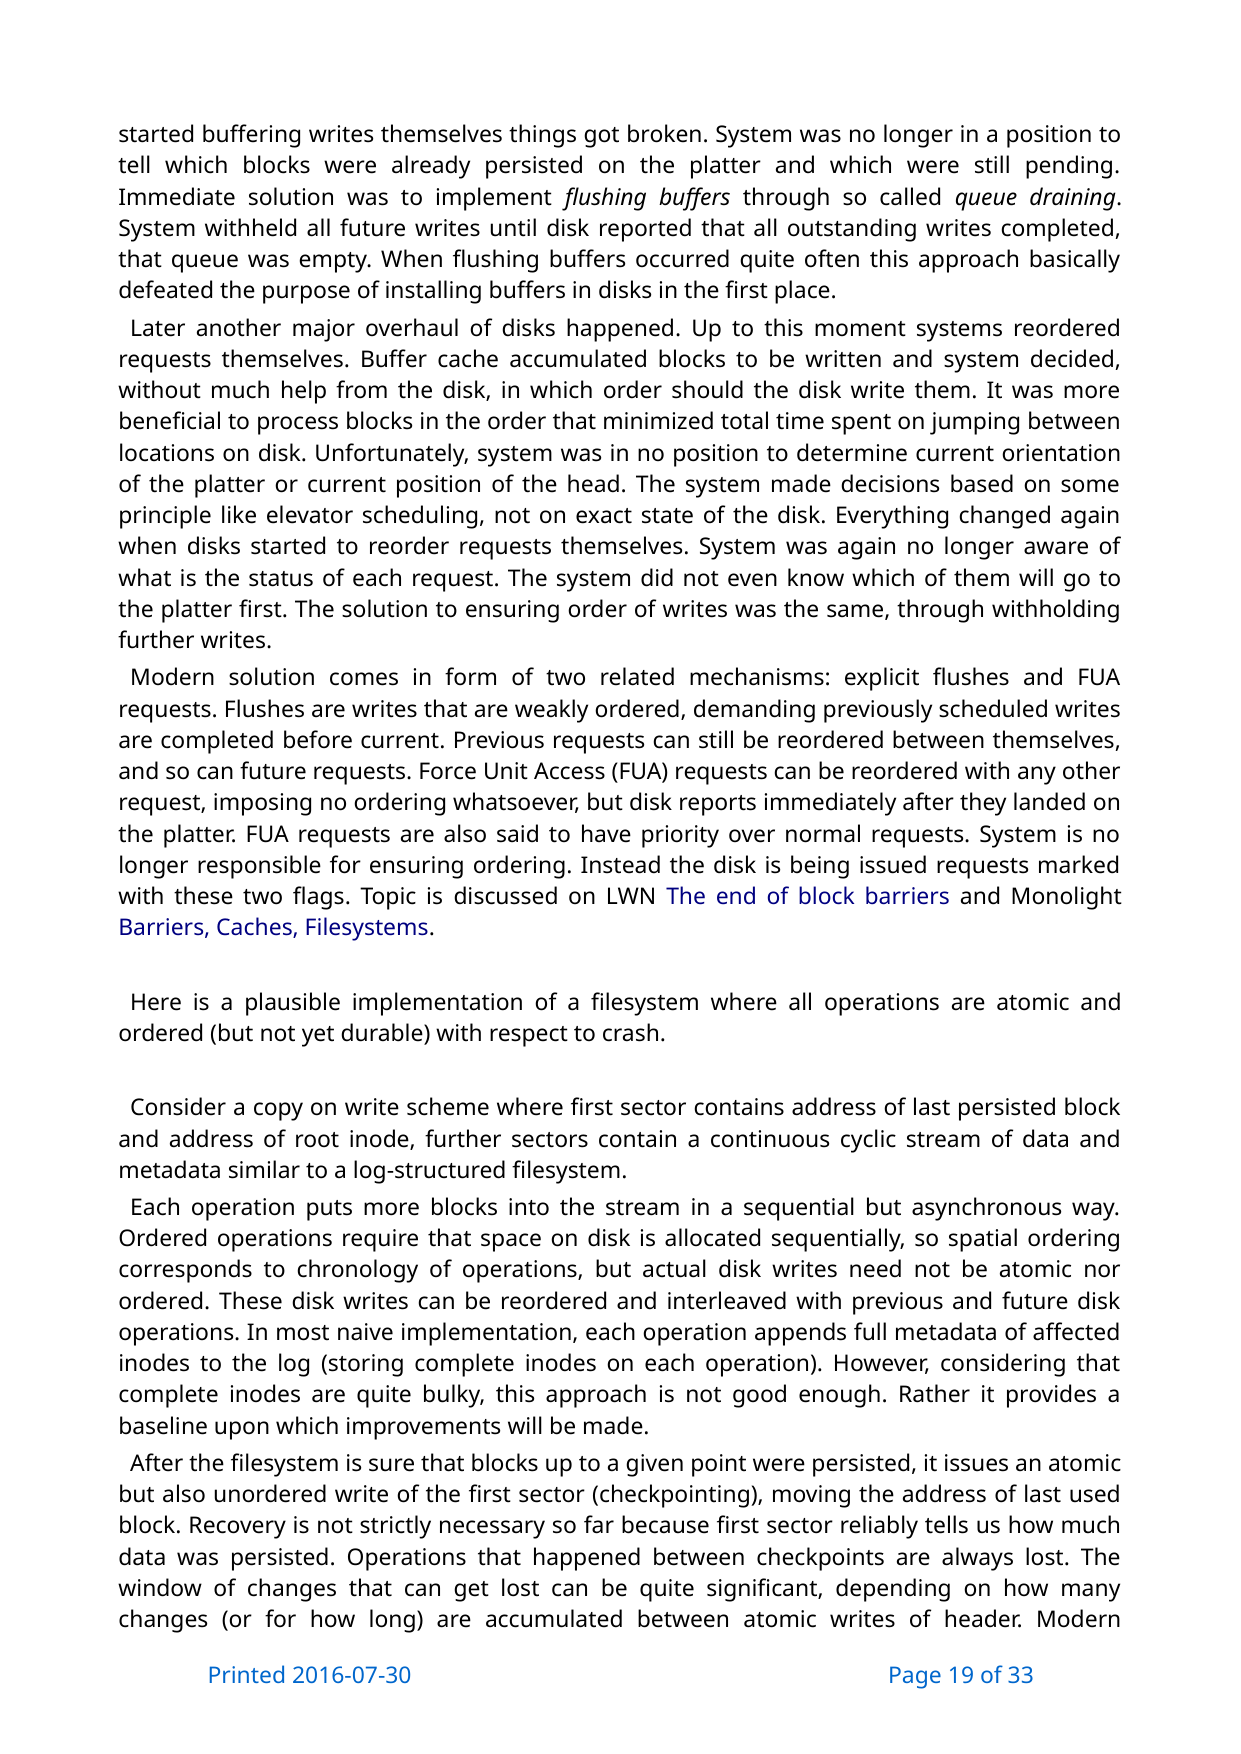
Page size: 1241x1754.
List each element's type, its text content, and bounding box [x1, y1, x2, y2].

text started buffering writes themselves things got broken. System was no longer in a position to tell which blocks were already persisted on the platter and which were still pending. Immediate solution was to implement flushing buffers through so called queue draining. System withheld all future writes until disk reported that all outstanding writes completed, that queue was empty. When flushing buffers occurred quite often this approach basically defeated the purpose of installing buffers in disks in the first place. [118, 118, 1122, 306]
text After the filesystem is sure that blocks up to a given point were persisted, it issues an atomic but also unordered write of the first sector (checkpointing), moving the address of last used block. Recovery is not strictly necessary so far because first sector reliably tells us how much data was persisted. Operations that happened between checkpoints are always lost. The window of changes that can get lost can be quite significant, depending on how many changes (or for how long) are accumulated between atomic writes of header. Modern [118, 1447, 1122, 1634]
text Later another major overhaul of disks happened. Up to this moment systems reordered requests themselves. Buffer cache accumulated blocks to be written and system decided, without much help from the disk, in which order should the disk write them. It was more beneficial to process blocks in the order that minimized total time spent on jumping between locations on disk. Unfortunately, system was in no position to determine current orientation of the platter or current position of the head. The system made decisions based on some principle like elevator scheduling, not on exact state of the disk. Everything changed again when disks started to reorder requests themselves. System was again no longer aware of what is the status of each request. The system did not even know which of them will go to the platter first. The solution to ensuring order of writes was the same, through withholding further writes. [118, 312, 1122, 655]
text Each operation puts more blocks into the stream in a sequential but asynchronous way. Ordered operations require that space on disk is allocated sequentially, so spatial ordering corresponds to chronology of operations, but actual disk writes need not be atomic nor ordered. These disk writes can be reordered and interleaved with previous and future disk operations. In most naive implementation, each operation appends full metadata of affected inodes to the log (storing complete inodes on each operation). However, considering that complete inodes are quite bulky, this approach is not good enough. Rather it provides a baseline upon which improvements will be made. [118, 1191, 1122, 1441]
text Here is a plausible implementation of a filesystem where all operations are atomic and ordered (but not yet durable) with respect to crash. [118, 986, 1122, 1048]
text Modern solution comes in form of two related mechanisms: explicit flushes and FUA requests. Flushes are writes that are weakly ordered, demanding previously scheduled writes are completed before current. Previous requests can still be reordered between themselves, and so can future requests. Force Unit Access (FUA) requests can be reordered with any other request, imposing no ordering whatsoever, but disk reports immediately after they landed on the platter. FUA requests are also said to have priority over normal requests. System is no longer responsible for ensuring ordering. Instead the disk is being issued requests marked with these two flags. Topic is discussed on LWN The end of block barriers and Monolight Barriers, Caches, Filesystems. [118, 661, 1122, 942]
text Consider a copy on write scheme where first sector contains address of last persisted block and address of root inode, further sectors contain a continuous cyclic stream of data and metadata similar to a log-structured filesystem. [118, 1091, 1122, 1185]
